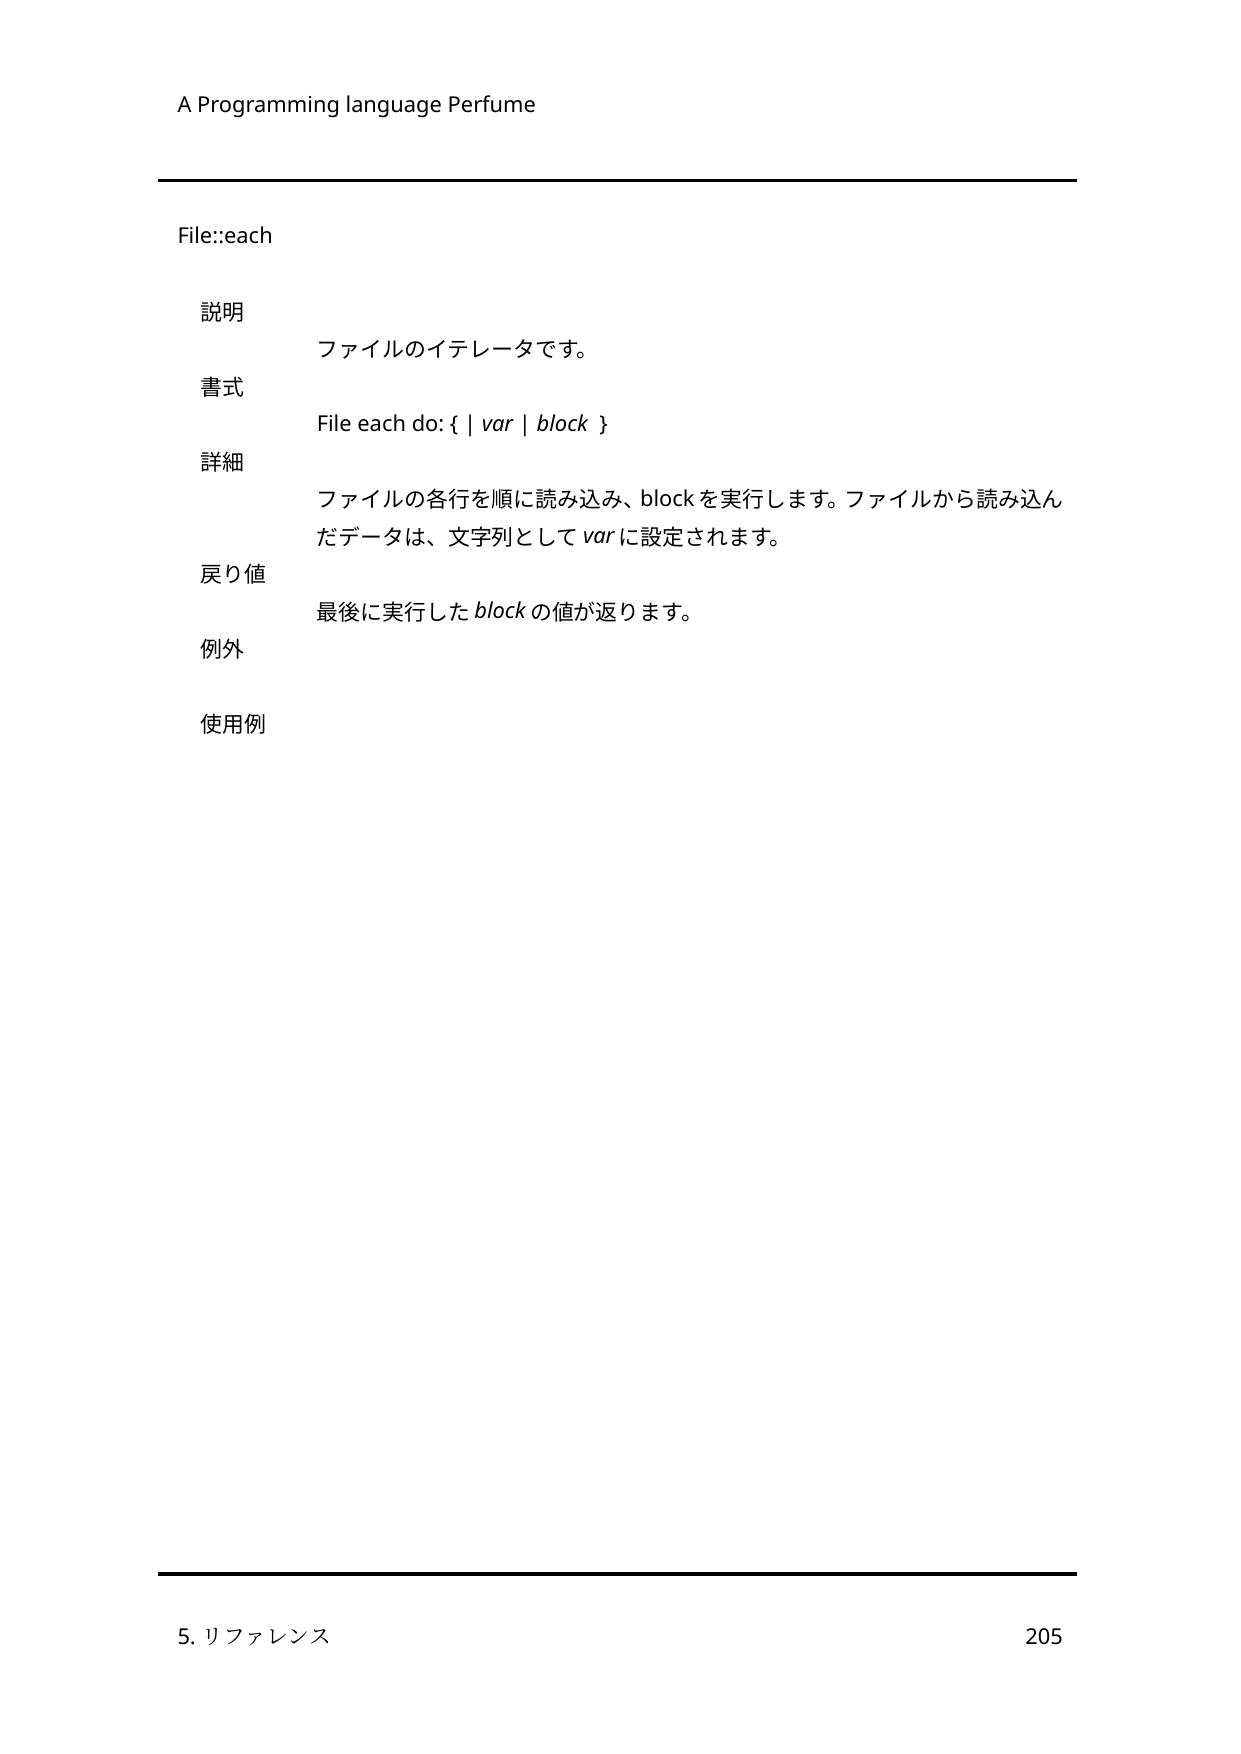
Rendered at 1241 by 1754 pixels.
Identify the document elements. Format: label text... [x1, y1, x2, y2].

table_cell 書式 [200, 367, 317, 442]
table_cell [317, 629, 1063, 704]
table_cell 例外 [200, 629, 317, 704]
table_cell File each do: { | var | block } [317, 367, 1063, 442]
table_cell 最後に実行したblockの値が返ります。 [317, 554, 1063, 629]
table_header ファイルのイテレータです。 [317, 292, 1063, 367]
table_cell 使用例 [200, 704, 317, 779]
subtitle File::each [177, 217, 1063, 254]
table_header 説明 [200, 292, 317, 367]
table_cell 詳細 [200, 442, 317, 554]
table_cell [317, 704, 1063, 779]
table_cell ファイルの各行を順に読み込み、blockを実行します。ファイルから読み込んだデータは、文字列としてvarに設定されます。 [317, 442, 1063, 554]
table_cell 戻り値 [200, 554, 317, 629]
